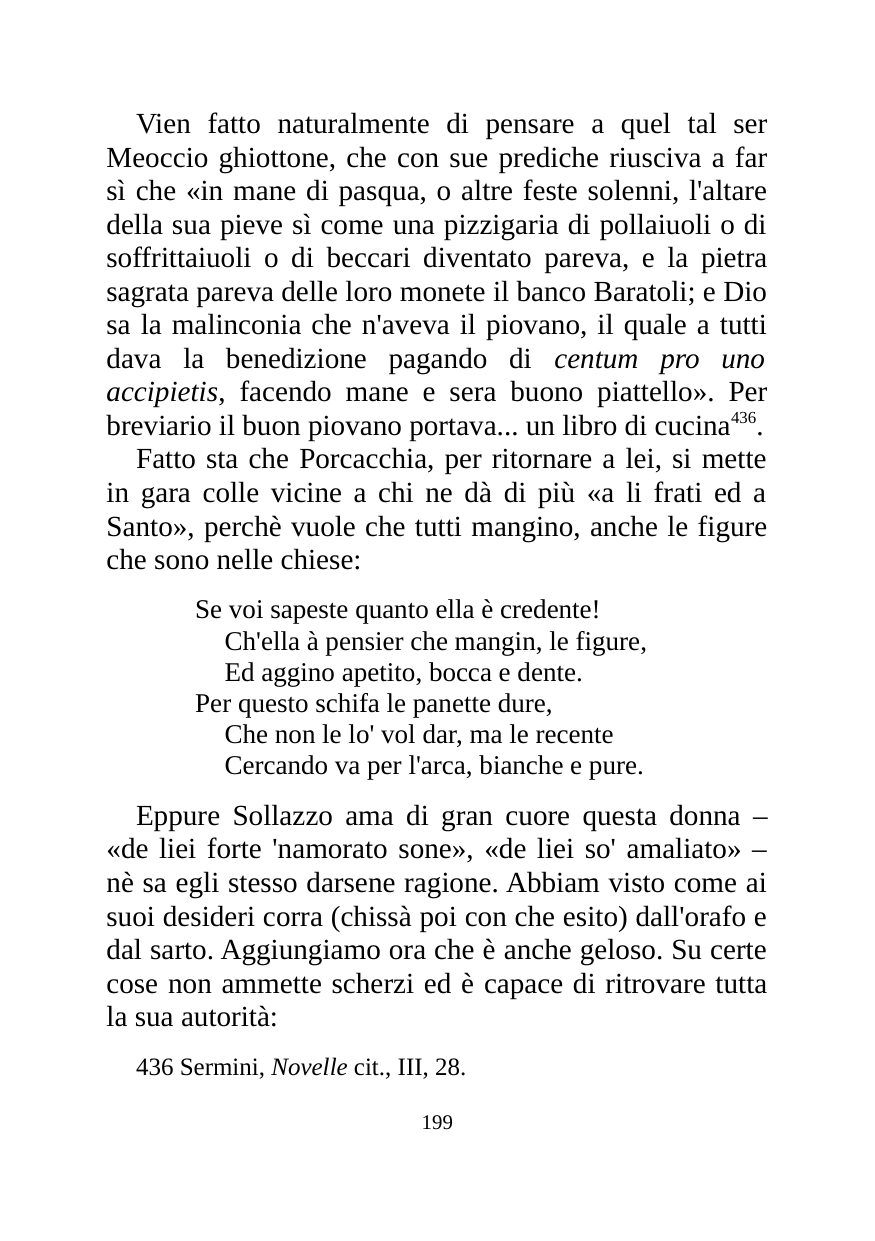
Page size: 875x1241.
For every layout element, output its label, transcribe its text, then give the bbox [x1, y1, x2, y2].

text Sermini, Novelle cit., III, 28. [106, 1052, 768, 1080]
text Vien fatto naturalmente di pensare a quel tal ser Meoccio ghiottone, che con sue prediche riusciva a far sì che «in mane di pasqua, o altre feste solenni, l'altare della sua pieve sì come una pizzigaria di pollaiuoli o di soffrittaiuoli o di beccari diventato pareva, e la pietra sagrata pareva delle loro monete il banco Baratoli; e Dio sa la malinconia che n'aveva il piovano, il quale a tutti dava la benedizione pagando di centum pro uno accipietis, facendo mane e sera buono piattello». Per breviario il buon piovano portava... un libro di cucina. [106, 106, 768, 442]
text Eppure Sollazzo ama di gran cuore questa donna – «de liei forte 'namorato sone», «de liei so' amaliato» – nè sa egli stesso darsene ragione. Abbiam visto come ai suoi desideri corra (chissà poi con che esito) dall'orafo e dal sarto. Aggiungiamo ora che è anche geloso. Su certe cose non ammette scherzi ed è capace di ritrovare tutta la sua autorità: [106, 798, 768, 1033]
text Fatto sta che Porcacchia, per ritornare a lei, si mette in gara colle vicine a chi ne dà di più «a li frati ed a Santo», perchè vuole che tutti mangino, anche le figure che sono nelle chiese: [106, 442, 768, 576]
text Se voi sapeste quanto ella è credente! Ch'ella à pensier che mangin, le figure, Ed aggino apetito, bocca e dente. [195, 593, 768, 687]
text Per questo schifa le panette dure, Che non le lo' vol dar, ma le recente Cercando va per l'arca, bianche e pure. [195, 687, 768, 780]
